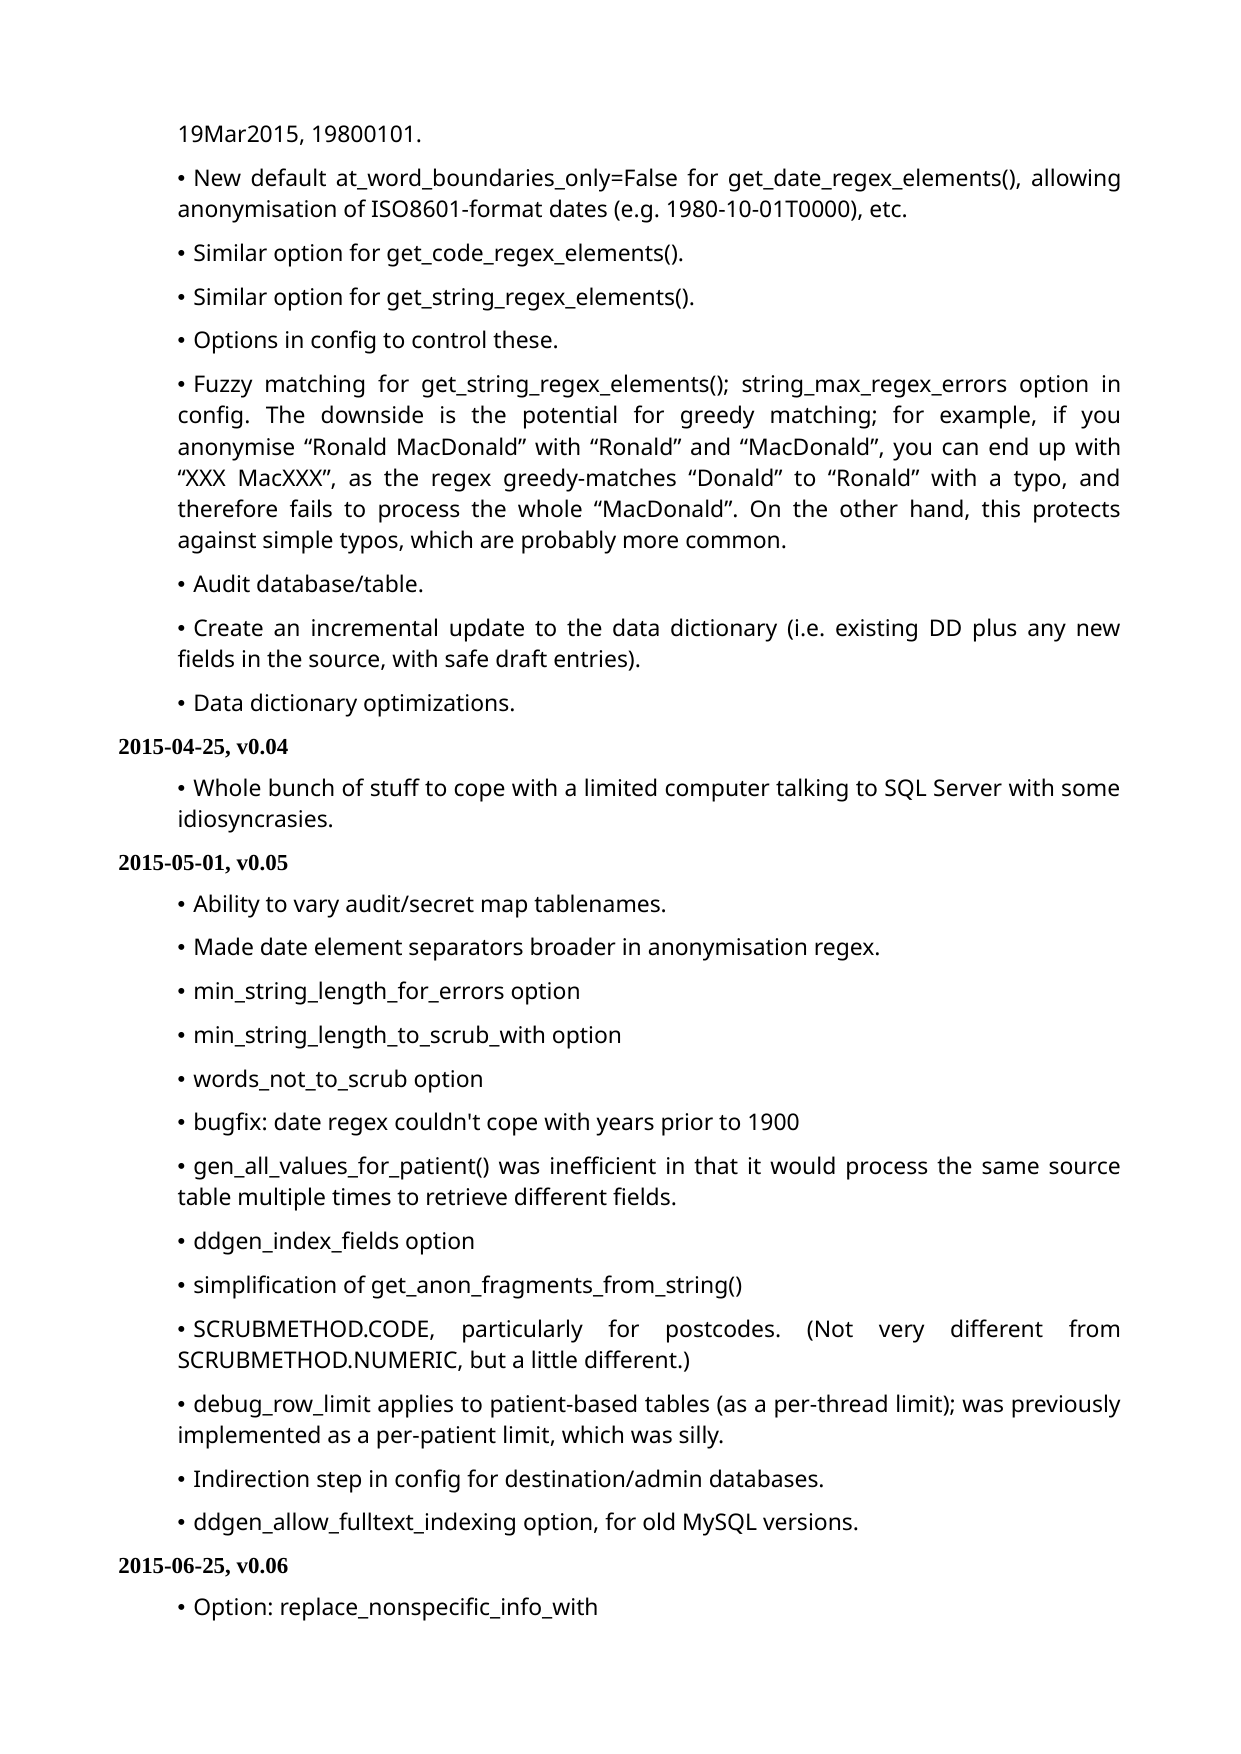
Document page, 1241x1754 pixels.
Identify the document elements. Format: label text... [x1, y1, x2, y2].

subtitle 2015-04-25, v0.04 [118, 733, 1122, 759]
list words_not_to_scrub option [177, 1062, 1122, 1094]
list debug_row_limit applies to patient-based tables (as a per-thread limit); was previously implemented as a per-patient limit, which was silly. [177, 1387, 1122, 1450]
list bugfix: date regex couldn't cope with years prior to 1900 [177, 1106, 1122, 1137]
subtitle 2015-06-25, v0.06 [118, 1552, 1122, 1578]
list Create an incremental update to the data dictionary (i.e. existing DD plus any new fields in the source, with safe draft entries). [177, 612, 1122, 674]
list Indirection step in config for destination/admin databases. [177, 1462, 1122, 1494]
list Audit database/table. [177, 568, 1122, 599]
list ddgen_index_fields option [177, 1225, 1122, 1256]
list gen_all_values_for_patient() was inefficient in that it would process the same source table multiple times to retrieve different fields. [177, 1150, 1122, 1212]
list Options in config to control these. [177, 324, 1122, 356]
list Similar option for get_string_regex_elements(). [177, 281, 1122, 312]
list Similar option for get_code_regex_elements(). [177, 237, 1122, 268]
list Made date element separators broader in anonymisation regex. [177, 931, 1122, 962]
list simplification of get_anon_fragments_from_string() [177, 1269, 1122, 1300]
list Whole bunch of stuff to cope with a limited computer talking to SQL Server with some idiosyncrasies. [177, 772, 1122, 834]
list Ability to vary audit/secret map tablenames. [177, 887, 1122, 919]
list SCRUBMETHOD.CODE, particularly for postcodes. (Not very different from SCRUBMETHOD.NUMERIC, but a little different.) [177, 1312, 1122, 1375]
list min_string_length_for_errors option [177, 975, 1122, 1006]
list min_string_length_to_scrub_with option [177, 1019, 1122, 1050]
list ddgen_allow_fulltext_indexing option, for old MySQL versions. [177, 1506, 1122, 1537]
list New default at_word_boundaries_only=False for get_date_regex_elements(), allowing anonymisation of ISO8601-format dates (e.g. 1980-10-01T0000), etc. [177, 162, 1122, 224]
list Option: replace_nonspecific_info_with [177, 1591, 1122, 1622]
list 19Mar2015, 19800101. [177, 118, 1122, 149]
subtitle 2015-05-01, v0.05 [118, 849, 1122, 875]
list Fuzzy matching for get_string_regex_elements(); string_max_regex_errors option in config. The downside is the potential for greedy matching; for example, if you anonymise “Ronald MacDonald” with “Ronald” and “MacDonald”, you can end up with “XXX MacXXX”, as the regex greedy-matches “Donald” to “Ronald” with a typo, and therefore fails to process the whole “MacDonald”. On the other hand, this protects against simple typos, which are probably more common. [177, 368, 1122, 556]
list Data dictionary optimizations. [177, 687, 1122, 718]
